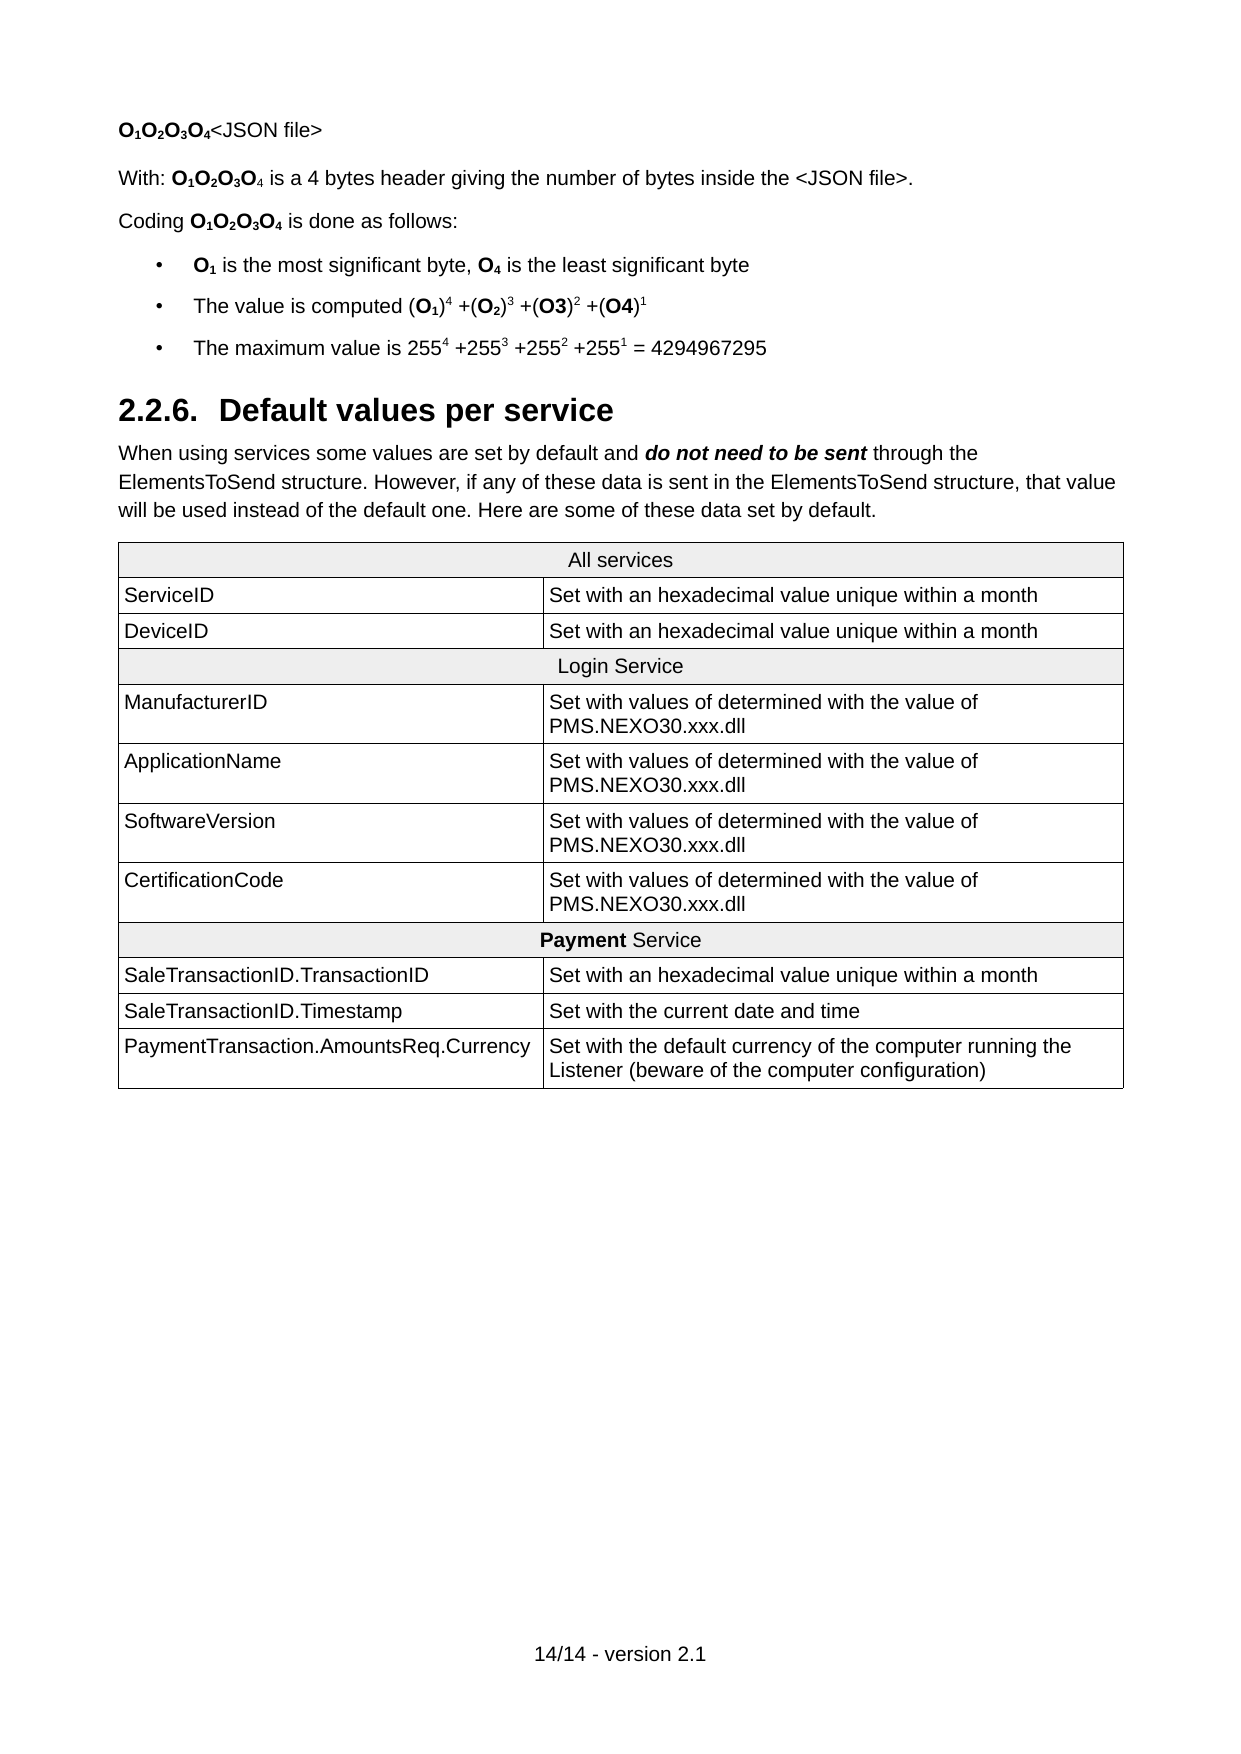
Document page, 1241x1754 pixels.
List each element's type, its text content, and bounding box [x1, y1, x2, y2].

table_cell Payment Service [119, 923, 1123, 957]
table_cell ManufacturerID [119, 685, 543, 743]
table_cell SaleTransactionID.TransactionID [119, 958, 543, 993]
table_cell CertificationCode [119, 863, 543, 922]
table_cell Set with the current date and time [544, 994, 1123, 1028]
table_cell Login Service [119, 649, 1123, 684]
text Coding O1O2O3O4 is done as follows: [118, 209, 1122, 233]
table_cell Set with an hexadecimal value unique within a month [544, 958, 1123, 993]
list The maximum value is 2554 +2553 +2552 +2551 = 4294967295 [156, 335, 1122, 359]
table_cell SoftwareVersion [119, 804, 543, 862]
table_header All services [119, 543, 1123, 577]
table_cell Set with values of determined with the value of PMS.NEXO30.xxx.dll [544, 685, 1123, 743]
table_cell Set with values of determined with the value of PMS.NEXO30.xxx.dll [544, 863, 1123, 922]
table_cell DeviceID [119, 614, 543, 648]
table_cell SaleTransactionID.Timestamp [119, 994, 543, 1028]
list The value is computed (O1)4 +(O2)3 +(O3)2 +(O4)1 [156, 294, 1122, 318]
text O1O2O3O4<JSON file> [118, 118, 1122, 142]
table_cell ApplicationName [119, 744, 543, 803]
table_cell Set with an hexadecimal value unique within a month [544, 578, 1123, 613]
table_cell ServiceID [119, 578, 543, 613]
table_cell Set with an hexadecimal value unique within a month [544, 614, 1123, 648]
table_cell Set with values of determined with the value of PMS.NEXO30.xxx.dll [544, 744, 1123, 803]
table_cell PaymentTransaction.AmountsReq.Currency [119, 1029, 543, 1088]
list O1 is the most significant byte, O4 is the least significant byte [156, 253, 1122, 277]
text With: O1O2O3O4 is a 4 bytes header giving the number of bytes inside the <JSON file>. [118, 166, 1122, 190]
text When using services some values are set by default and do not need to be sent through the ElementsToSend structure. However, if any of these data is sent in the ElementsToSend structure, that value will be used instead of the default one. Here are some of these data set by default. [118, 441, 1122, 522]
table_cell Set with the default currency of the computer running the Listener (beware of the computer configuration) [544, 1029, 1123, 1088]
table_cell Set with values of determined with the value of PMS.NEXO30.xxx.dll [544, 804, 1123, 862]
subtitle Default values per service [118, 391, 1122, 428]
